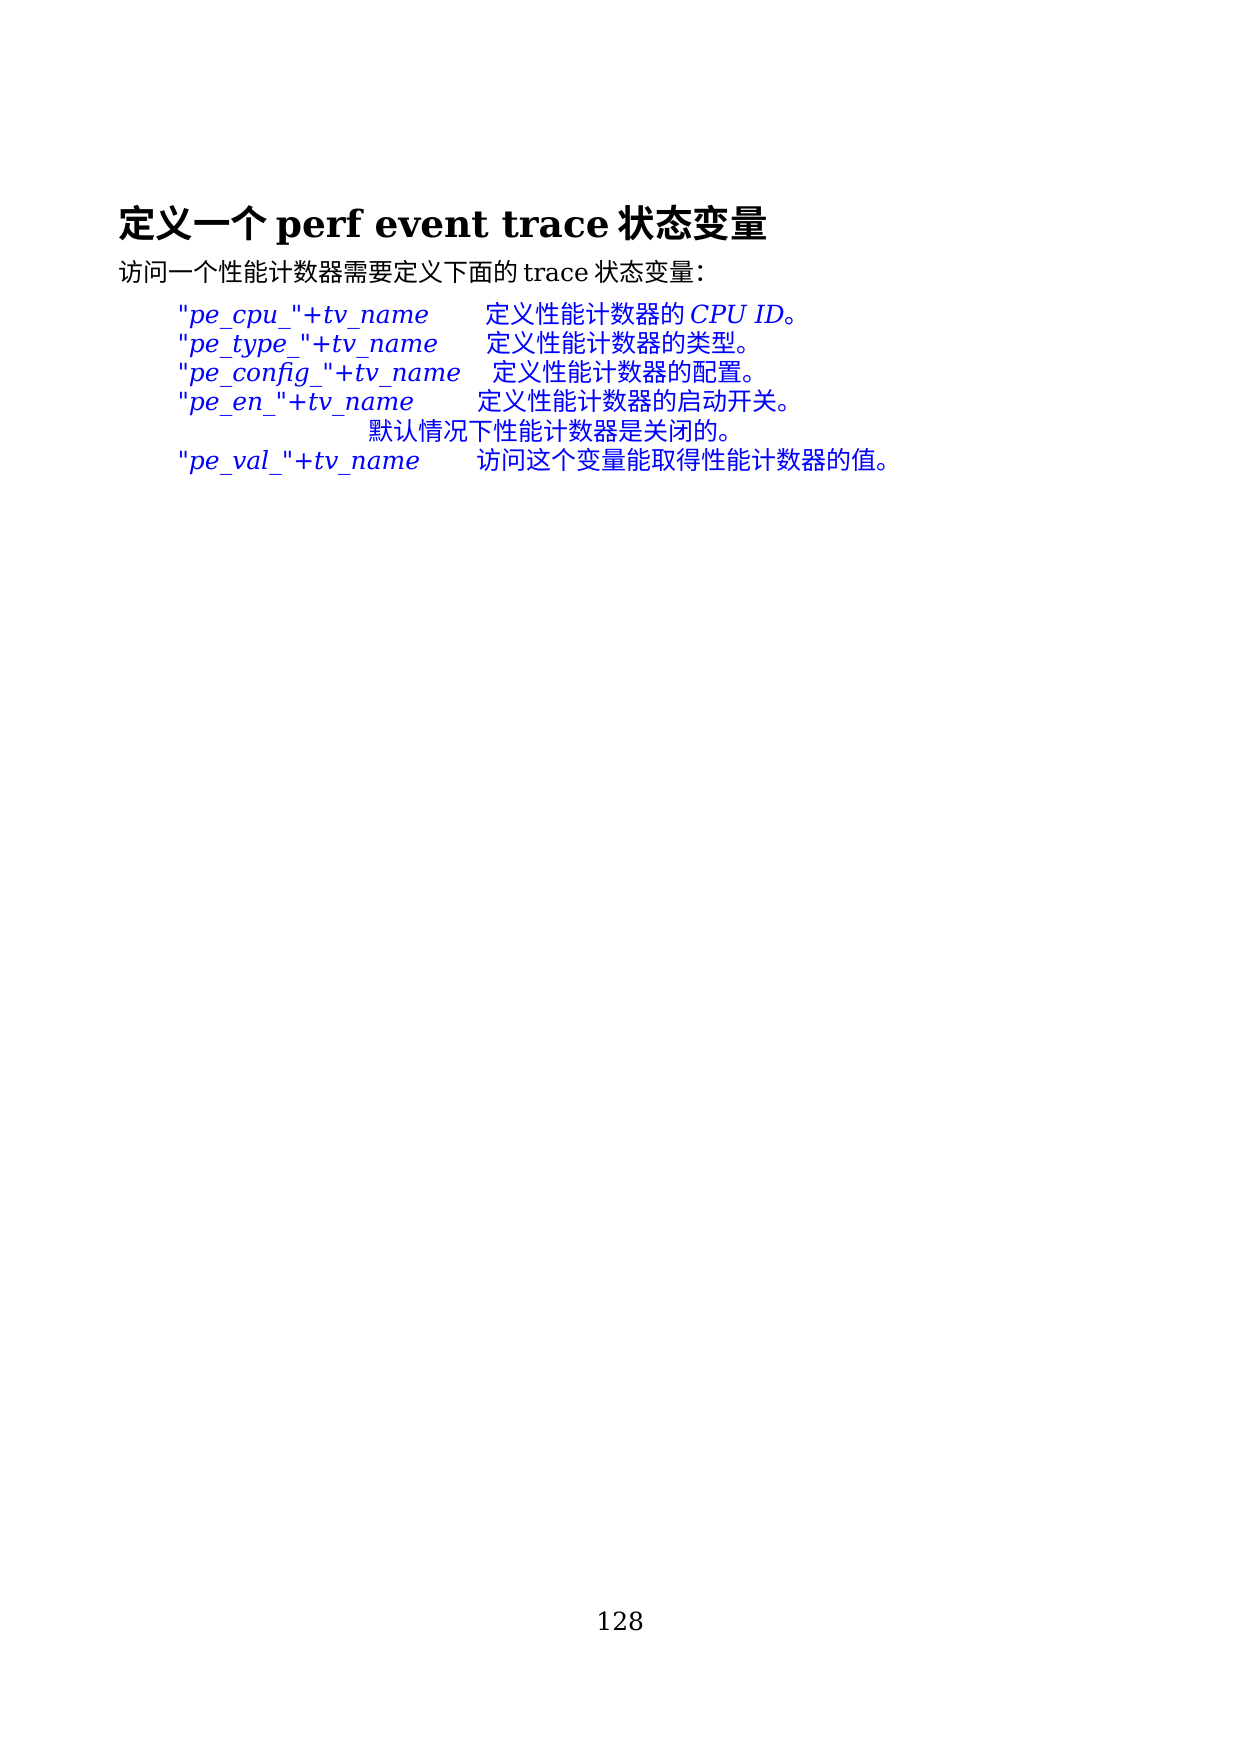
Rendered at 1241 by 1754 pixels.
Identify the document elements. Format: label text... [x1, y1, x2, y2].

text "pe_cpu_"+tv_name 定义性能计数器的CPU ID。 [177, 300, 1063, 329]
text "pe_config_"+tv_name 定义性能计数器的配置。 [177, 358, 1063, 387]
text 默认情况下性能计数器是关闭的。 [177, 417, 1063, 446]
text "pe_type_"+tv_name 定义性能计数器的类型。 [177, 329, 1063, 358]
subtitle 定义一个perf event trace状态变量 [118, 202, 1122, 246]
text "pe_en_"+tv_name 定义性能计数器的启动开关。 [177, 387, 1063, 417]
text 访问一个性能计数器需要定义下面的trace状态变量： [118, 258, 1122, 287]
text "pe_val_"+tv_name 访问这个变量能取得性能计数器的值。 [177, 446, 1063, 475]
